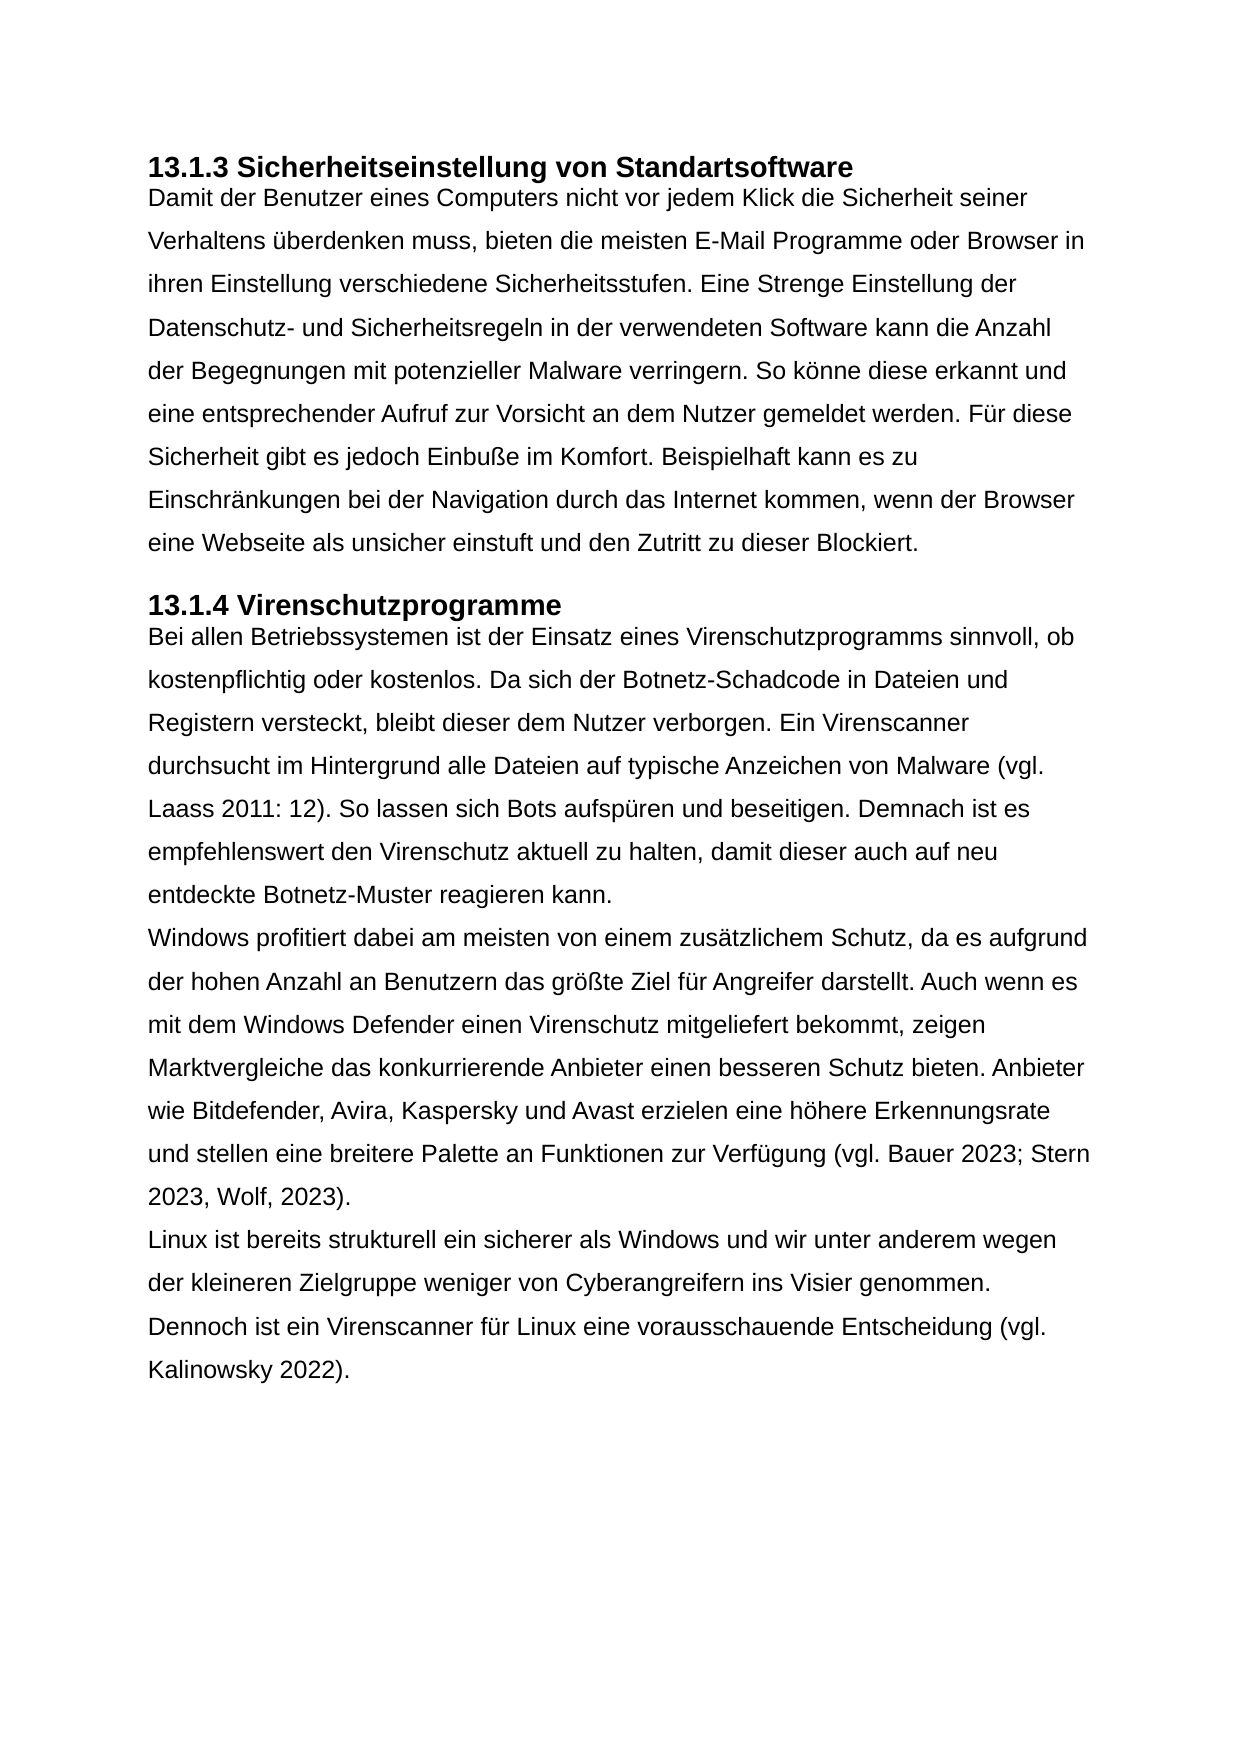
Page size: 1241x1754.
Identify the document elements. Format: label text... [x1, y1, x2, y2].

subtitle 13.1.4 Virenschutzprogramme [148, 588, 1093, 622]
subtitle 13.1.3 Sicherheitseinstellung von Standartsoftware [148, 150, 1093, 183]
text Damit der Benutzer eines Computers nicht vor jedem Klick die Sicherheit seiner Verhaltens überdenken muss, bieten die meisten E-Mail Programme oder Browser in ihren Einstellung verschiedene Sicherheitsstufen. Eine Strenge Einstellung der Datenschutz- und Sicherheitsregeln in der verwendeten Software kann die Anzahl der Begegnungen mit potenzieller Malware verringern. So könne diese erkannt und eine entsprechender Aufruf zur Vorsicht an dem Nutzer gemeldet werden. Für diese Sicherheit gibt es jedoch Einbuße im Komfort. Beispielhaft kann es zu Einschränkungen bei der Navigation durch das Internet kommen, wenn der Browser eine Webseite als unsicher einstuft und den Zutritt zu dieser Blockiert. [148, 183, 1093, 557]
text Bei allen Betriebssystemen ist der Einsatz eines Virenschutzprogramms sinnvoll, ob kostenpflichtig oder kostenlos. Da sich der Botnetz-Schadcode in Dateien und Registern versteckt, bleibt dieser dem Nutzer verborgen. Ein Virenscanner durchsucht im Hintergrund alle Dateien auf typische Anzeichen von Malware (vgl. Laass 2011: 12). So lassen sich Bots aufspüren und beseitigen. Demnach ist es empfehlenswert den Virenschutz aktuell zu halten, damit dieser auch auf neu entdeckte Botnetz-Muster reagieren kann. Windows profitiert dabei am meisten von einem zusätzlichem Schutz, da es aufgrund der hohen Anzahl an Benutzern das größte Ziel für Angreifer darstellt. Auch wenn es mit dem Windows Defender einen Virenschutz mitgeliefert bekommt, zeigen Marktvergleiche das konkurrierende Anbieter einen besseren Schutz bieten. Anbieter wie Bitdefender, Avira, Kaspersky und Avast erzielen eine höhere Erkennungsrate und stellen eine breitere Palette an Funktionen zur Verfügung (vgl. Bauer 2023; Stern 2023, Wolf, 2023). Linux ist bereits strukturell ein sicherer als Windows und wir unter anderem wegen der kleineren Zielgruppe weniger von Cyberangreifern ins Visier genommen. Dennoch ist ein Virenscanner für Linux eine vorausschauende Entscheidung (vgl. Kalinowsky 2022). [148, 622, 1093, 1383]
